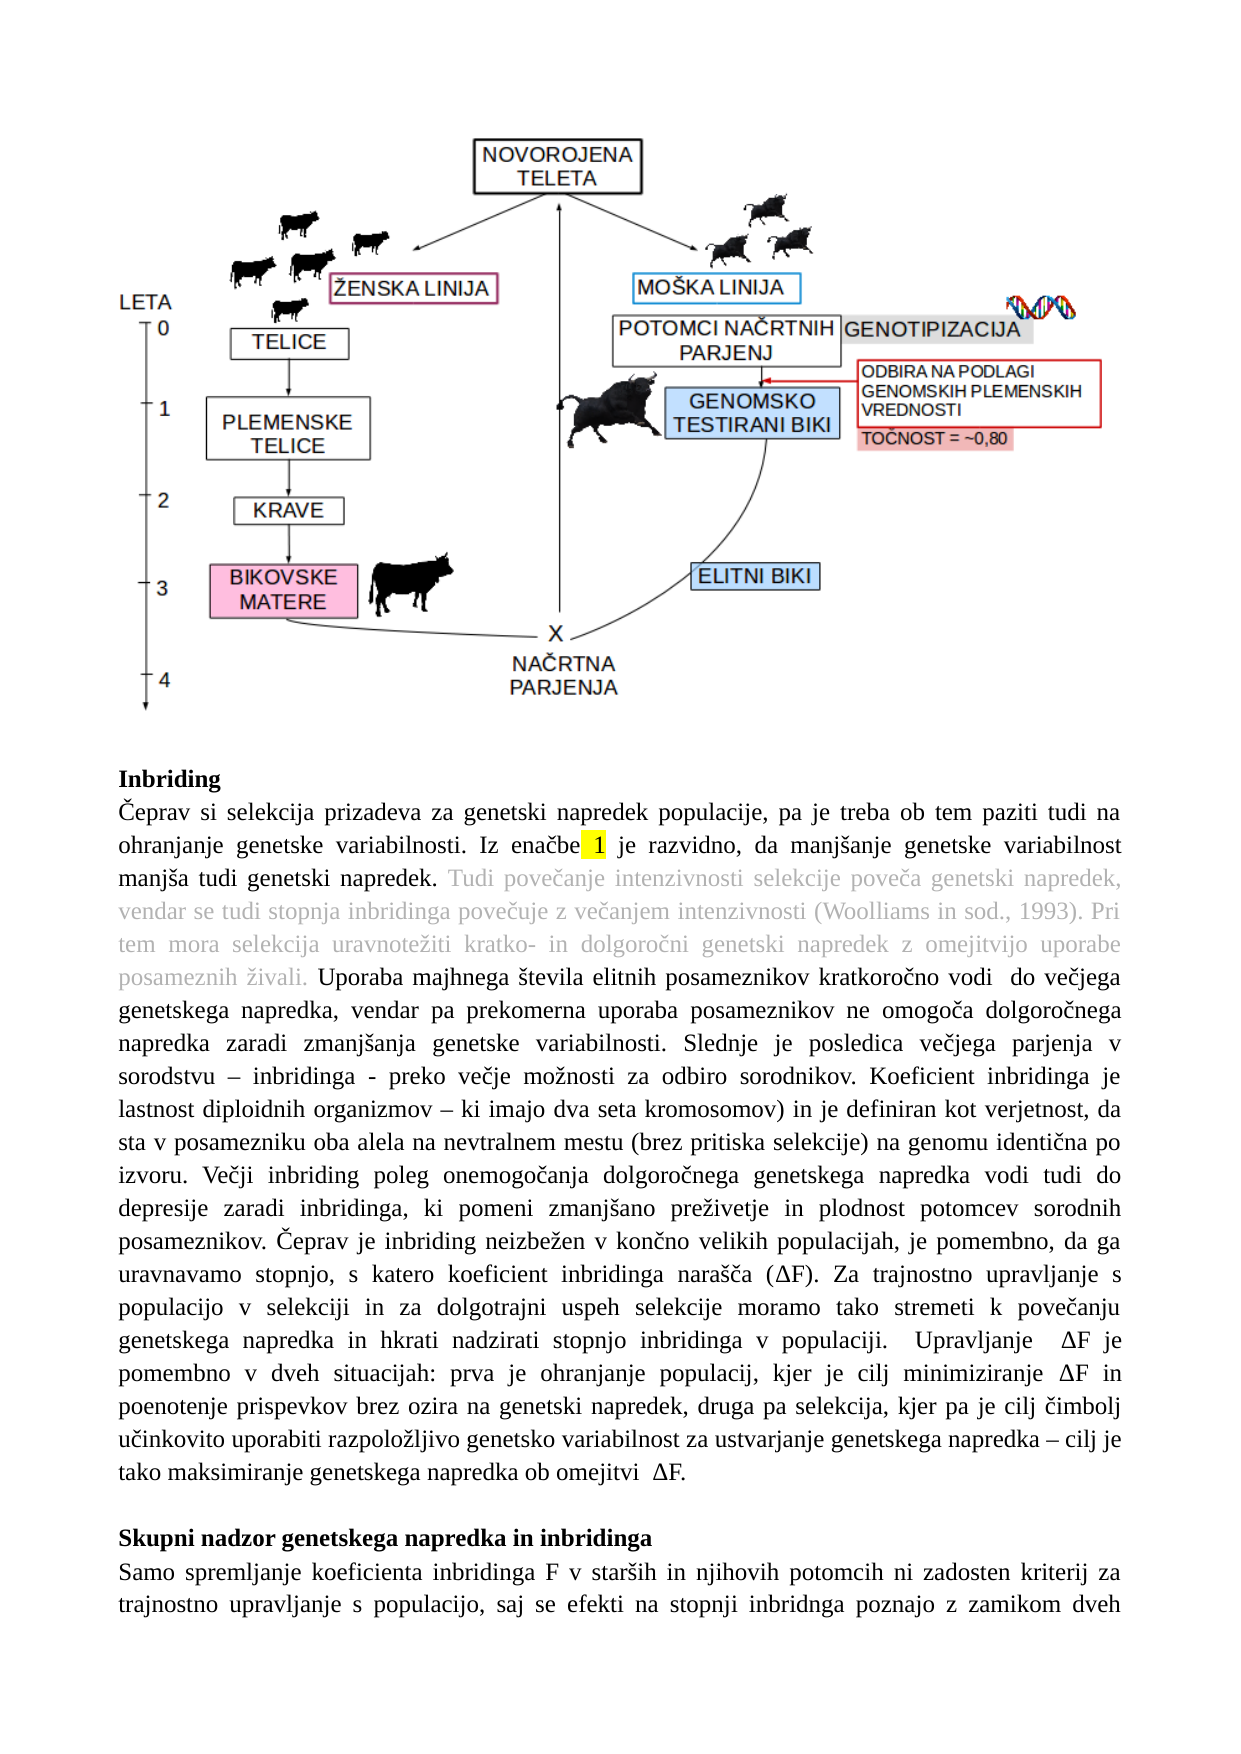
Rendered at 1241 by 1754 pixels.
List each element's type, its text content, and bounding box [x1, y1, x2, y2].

text Samo spremljanje koeficienta inbridinga F v starših in njihovih potomcih ni zadosten kriterij za trajnostno upravljanje s populacijo, saj se efekti na stopnji inbridnga poznajo z zamikom dveh [118, 1557, 1122, 1618]
text Inbriding [118, 764, 1122, 793]
picture [118, 136, 1123, 727]
text Skupni nadzor genetskega napredka in inbridinga [118, 1523, 1122, 1552]
text Čeprav si selekcija prizadeva za genetski napredek populacije, pa je treba ob tem paziti tudi na ohranjanje genetske variabilnosti. Iz enačbe 1 je razvidno, da manjšanje genetske variabilnost manjša tudi genetski napredek. Tudi povečanje intenzivnosti selekcije poveča genetski napredek, vendar se tudi stopnja inbridinga povečuje z večanjem intenzivnosti (Woolliams in sod., 1993). Pri tem mora selekcija uravnotežiti kratko- in dolgoročni genetski napredek z omejitvijo uporabe posameznih živali. Uporaba majhnega števila elitnih posameznikov kratkoročno vodi do večjega genetskega napredka, vendar pa prekomerna uporaba posameznikov ne omogoča dolgoročnega napredka zaradi zmanjšanja genetske variabilnosti. Slednje je posledica večjega parjenja v sorodstvu – inbridinga - preko večje možnosti za odbiro sorodnikov. Koeficient inbridinga je lastnost diploidnih organizmov – ki imajo dva seta kromosomov) in je definiran kot verjetnost, da sta v posamezniku oba alela na nevtralnem mestu (brez pritiska selekcije) na genomu identična po izvoru. Večji inbriding poleg onemogočanja dolgoročnega genetskega napredka vodi tudi do depresije zaradi inbridinga, ki pomeni zmanjšano preživetje in plodnost potomcev sorodnih posameznikov. Čeprav je inbriding neizbežen v končno velikih populacijah, je pomembno, da ga uravnavamo stopnjo, s katero koeficient inbridinga narašča (ΔF). Za trajnostno upravljanje s populacijo v selekciji in za dolgotrajni uspeh selekcije moramo tako stremeti k povečanju genetskega napredka in hkrati nadzirati stopnjo inbridinga v populaciji. Upravljanje ΔF je pomembno v dveh situacijah: prva je ohranjanje populacij, kjer je cilj minimiziranje ΔF in poenotenje prispevkov brez ozira na genetski napredek, druga pa selekcija, kjer pa je cilj čimbolj učinkovito uporabiti razpoložljivo genetsko variabilnost za ustvarjanje genetskega napredka – cilj je tako maksimiranje genetskega napredka ob omejitvi ΔF. [118, 797, 1122, 1486]
